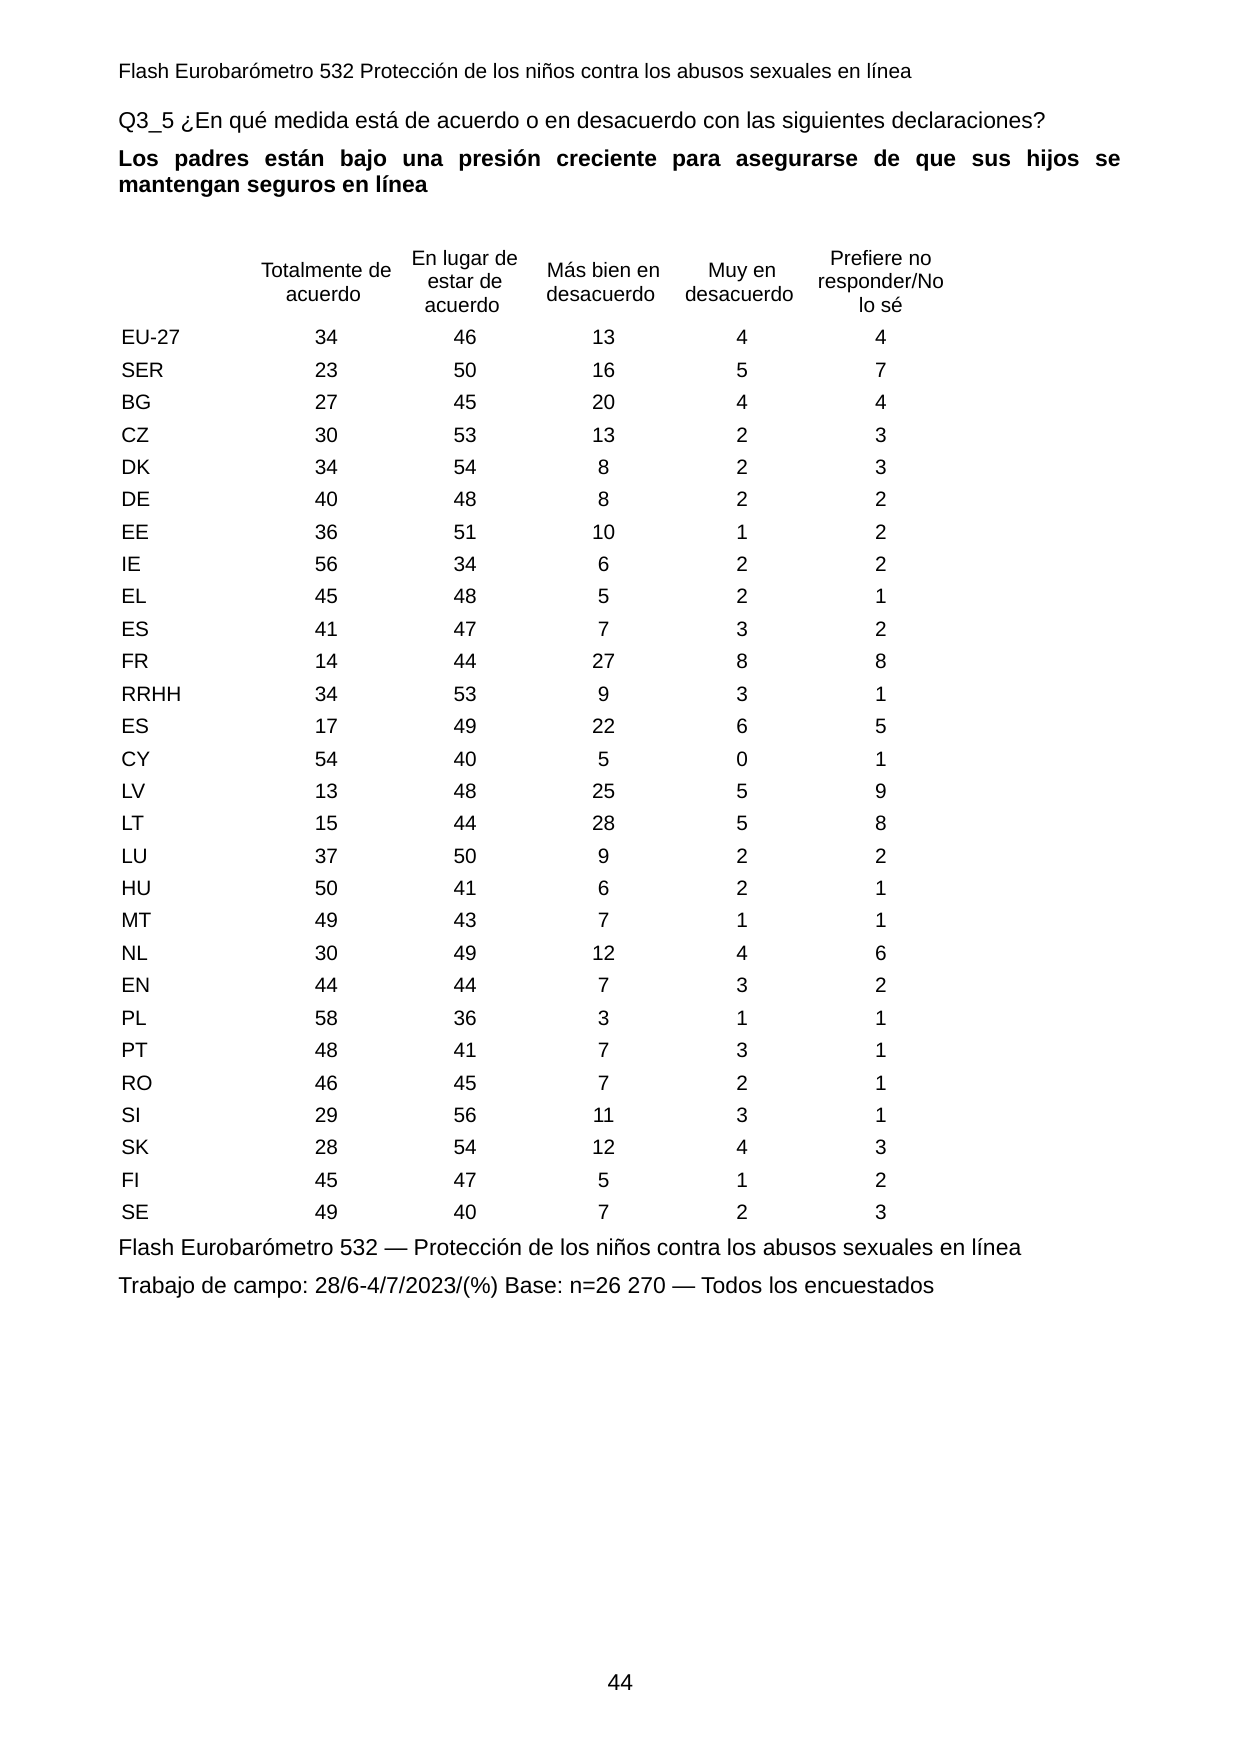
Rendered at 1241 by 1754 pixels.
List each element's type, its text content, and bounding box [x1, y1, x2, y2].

table_cell 45 [257, 1163, 395, 1196]
table_cell 20 [534, 386, 673, 418]
table_cell 7 [534, 969, 673, 1001]
table_header Prefiere no responder/No lo sé [811, 242, 950, 321]
table_cell 44 [395, 807, 534, 839]
table_cell 1 [673, 904, 811, 937]
table_cell 49 [257, 1196, 395, 1228]
table_cell 54 [257, 742, 395, 774]
table_cell RO [118, 1066, 257, 1098]
table_cell 51 [395, 515, 534, 548]
table_cell 47 [395, 1163, 534, 1196]
table_cell NL [118, 937, 257, 969]
table_cell 50 [257, 872, 395, 904]
table_cell 30 [257, 418, 395, 451]
table_cell 28 [257, 1131, 395, 1163]
table_cell 2 [673, 1066, 811, 1098]
table_cell 54 [395, 1131, 534, 1163]
table_cell CY [118, 742, 257, 774]
table_cell 1 [811, 872, 950, 904]
table_cell 50 [395, 354, 534, 386]
table_cell 48 [257, 1034, 395, 1066]
table_cell 2 [673, 451, 811, 483]
table_cell 58 [257, 1001, 395, 1034]
table_cell 3 [673, 613, 811, 645]
table_cell 4 [673, 386, 811, 418]
table_cell 1 [811, 742, 950, 774]
table_header Muy en desacuerdo [673, 242, 811, 321]
table_cell 1 [811, 904, 950, 937]
table_cell 47 [395, 613, 534, 645]
table_cell 53 [395, 678, 534, 710]
table_cell BG [118, 386, 257, 418]
table_cell 34 [395, 548, 534, 580]
table_cell 5 [673, 775, 811, 807]
table_cell 56 [257, 548, 395, 580]
table_cell 10 [534, 515, 673, 548]
table_cell 3 [811, 1196, 950, 1228]
table_cell 2 [811, 515, 950, 548]
table_cell 49 [395, 937, 534, 969]
table_cell 7 [534, 613, 673, 645]
table_cell 14 [257, 645, 395, 677]
table_cell 11 [534, 1099, 673, 1131]
table_cell 45 [257, 580, 395, 613]
table_cell 56 [395, 1099, 534, 1131]
table_cell 8 [534, 451, 673, 483]
table_cell 45 [395, 1066, 534, 1098]
table_cell 1 [673, 515, 811, 548]
table_cell 2 [811, 613, 950, 645]
table_cell 4 [673, 321, 811, 353]
table_cell 36 [395, 1001, 534, 1034]
table_cell 3 [673, 1034, 811, 1066]
table_cell 1 [811, 1001, 950, 1034]
table_cell 41 [395, 1034, 534, 1066]
table_cell 48 [395, 483, 534, 515]
table_cell 12 [534, 1131, 673, 1163]
table_cell LV [118, 775, 257, 807]
table_cell 36 [257, 515, 395, 548]
table_cell 1 [673, 1163, 811, 1196]
table_cell 8 [673, 645, 811, 677]
table_cell 27 [257, 386, 395, 418]
table_cell 46 [395, 321, 534, 353]
table_cell 5 [534, 742, 673, 774]
table_cell 3 [811, 418, 950, 451]
table_cell 44 [395, 645, 534, 677]
table_cell 2 [811, 839, 950, 872]
table_cell 6 [534, 872, 673, 904]
table_cell 9 [534, 839, 673, 872]
table_cell 27 [534, 645, 673, 677]
table_cell 1 [811, 678, 950, 710]
table_cell SER [118, 354, 257, 386]
table_cell DE [118, 483, 257, 515]
table_cell 4 [811, 386, 950, 418]
table_cell 34 [257, 321, 395, 353]
table_cell LT [118, 807, 257, 839]
table_cell 9 [534, 678, 673, 710]
table_cell 8 [534, 483, 673, 515]
table_cell 41 [395, 872, 534, 904]
table_cell 13 [257, 775, 395, 807]
table_cell 5 [673, 807, 811, 839]
table_cell 5 [673, 354, 811, 386]
table_cell SE [118, 1196, 257, 1228]
table_cell 49 [257, 904, 395, 937]
table_cell 15 [257, 807, 395, 839]
table_cell 3 [534, 1001, 673, 1034]
table_cell 34 [257, 451, 395, 483]
table_cell 2 [673, 580, 811, 613]
table_cell CZ [118, 418, 257, 451]
table_cell MT [118, 904, 257, 937]
table_header [118, 242, 257, 321]
table_cell 2 [811, 483, 950, 515]
table_cell 29 [257, 1099, 395, 1131]
table_header Más bien en desacuerdo [534, 242, 673, 321]
table_cell 49 [395, 710, 534, 742]
table_cell EN [118, 969, 257, 1001]
table_cell 9 [811, 775, 950, 807]
table_cell 0 [673, 742, 811, 774]
table_cell 22 [534, 710, 673, 742]
table_cell 8 [811, 645, 950, 677]
table_cell PL [118, 1001, 257, 1034]
table_cell 4 [673, 1131, 811, 1163]
table_cell 44 [257, 969, 395, 1001]
table_cell IE [118, 548, 257, 580]
text Trabajo de campo: 28/6-4/7/2023/(%) Base: n=26 270 — Todos los encuestados [118, 1272, 1122, 1299]
table_header En lugar de estar de acuerdo [395, 242, 534, 321]
table_cell DK [118, 451, 257, 483]
table_cell 2 [673, 839, 811, 872]
table_cell 7 [534, 1196, 673, 1228]
table_cell 53 [395, 418, 534, 451]
table_cell 8 [811, 807, 950, 839]
table_cell ES [118, 613, 257, 645]
table_cell 43 [395, 904, 534, 937]
table_cell 7 [534, 1034, 673, 1066]
table_cell SK [118, 1131, 257, 1163]
table_cell 50 [395, 839, 534, 872]
table_cell SI [118, 1099, 257, 1131]
table_cell 2 [673, 1196, 811, 1228]
table_cell 1 [811, 1066, 950, 1098]
table_cell 1 [811, 1034, 950, 1066]
table_cell 1 [811, 580, 950, 613]
table_cell 41 [257, 613, 395, 645]
table_cell LU [118, 839, 257, 872]
table_cell 2 [673, 483, 811, 515]
table_cell FR [118, 645, 257, 677]
table_cell 40 [395, 742, 534, 774]
table_cell 25 [534, 775, 673, 807]
table_cell FI [118, 1163, 257, 1196]
table_cell 2 [673, 548, 811, 580]
table_cell 2 [811, 548, 950, 580]
table_cell 2 [811, 969, 950, 1001]
table_cell 13 [534, 321, 673, 353]
table_cell 30 [257, 937, 395, 969]
table_cell 7 [534, 1066, 673, 1098]
table_cell 44 [395, 969, 534, 1001]
table_cell 17 [257, 710, 395, 742]
table_cell 40 [395, 1196, 534, 1228]
table_cell 16 [534, 354, 673, 386]
table_cell 6 [811, 937, 950, 969]
table_cell 12 [534, 937, 673, 969]
table_cell 5 [811, 710, 950, 742]
table_cell 48 [395, 775, 534, 807]
table_cell EL [118, 580, 257, 613]
table_cell 3 [673, 1099, 811, 1131]
table_cell 1 [811, 1099, 950, 1131]
text Los padres están bajo una presión creciente para asegurarse de que sus hijos se mantengan seguros en línea [118, 145, 1122, 198]
table_cell 48 [395, 580, 534, 613]
table_cell 2 [673, 418, 811, 451]
table_cell 2 [673, 872, 811, 904]
table_cell RRHH [118, 678, 257, 710]
table_cell 28 [534, 807, 673, 839]
table_cell 54 [395, 451, 534, 483]
text Flash Eurobarómetro 532 — Protección de los niños contra los abusos sexuales en línea [118, 1234, 1122, 1260]
table_cell 4 [811, 321, 950, 353]
table_cell EE [118, 515, 257, 548]
table_cell 6 [673, 710, 811, 742]
table_cell 23 [257, 354, 395, 386]
table_cell ES [118, 710, 257, 742]
table_cell 2 [811, 1163, 950, 1196]
table_cell 7 [534, 904, 673, 937]
table_cell 45 [395, 386, 534, 418]
table_cell 3 [811, 1131, 950, 1163]
table_cell HU [118, 872, 257, 904]
table_cell 3 [673, 678, 811, 710]
table_header Totalmente de acuerdo [257, 242, 395, 321]
table_cell 40 [257, 483, 395, 515]
table_cell EU-27 [118, 321, 257, 353]
table_cell 46 [257, 1066, 395, 1098]
table_cell 4 [673, 937, 811, 969]
table_cell 6 [534, 548, 673, 580]
table_cell 7 [811, 354, 950, 386]
table_cell 3 [673, 969, 811, 1001]
table_cell 3 [811, 451, 950, 483]
table_cell 5 [534, 580, 673, 613]
table_cell 13 [534, 418, 673, 451]
table_cell 5 [534, 1163, 673, 1196]
table_cell 37 [257, 839, 395, 872]
table_cell PT [118, 1034, 257, 1066]
table_cell 34 [257, 678, 395, 710]
table_cell 1 [673, 1001, 811, 1034]
text Q3_5 ¿En qué medida está de acuerdo o en desacuerdo con las siguientes declaraciones? [118, 107, 1122, 133]
